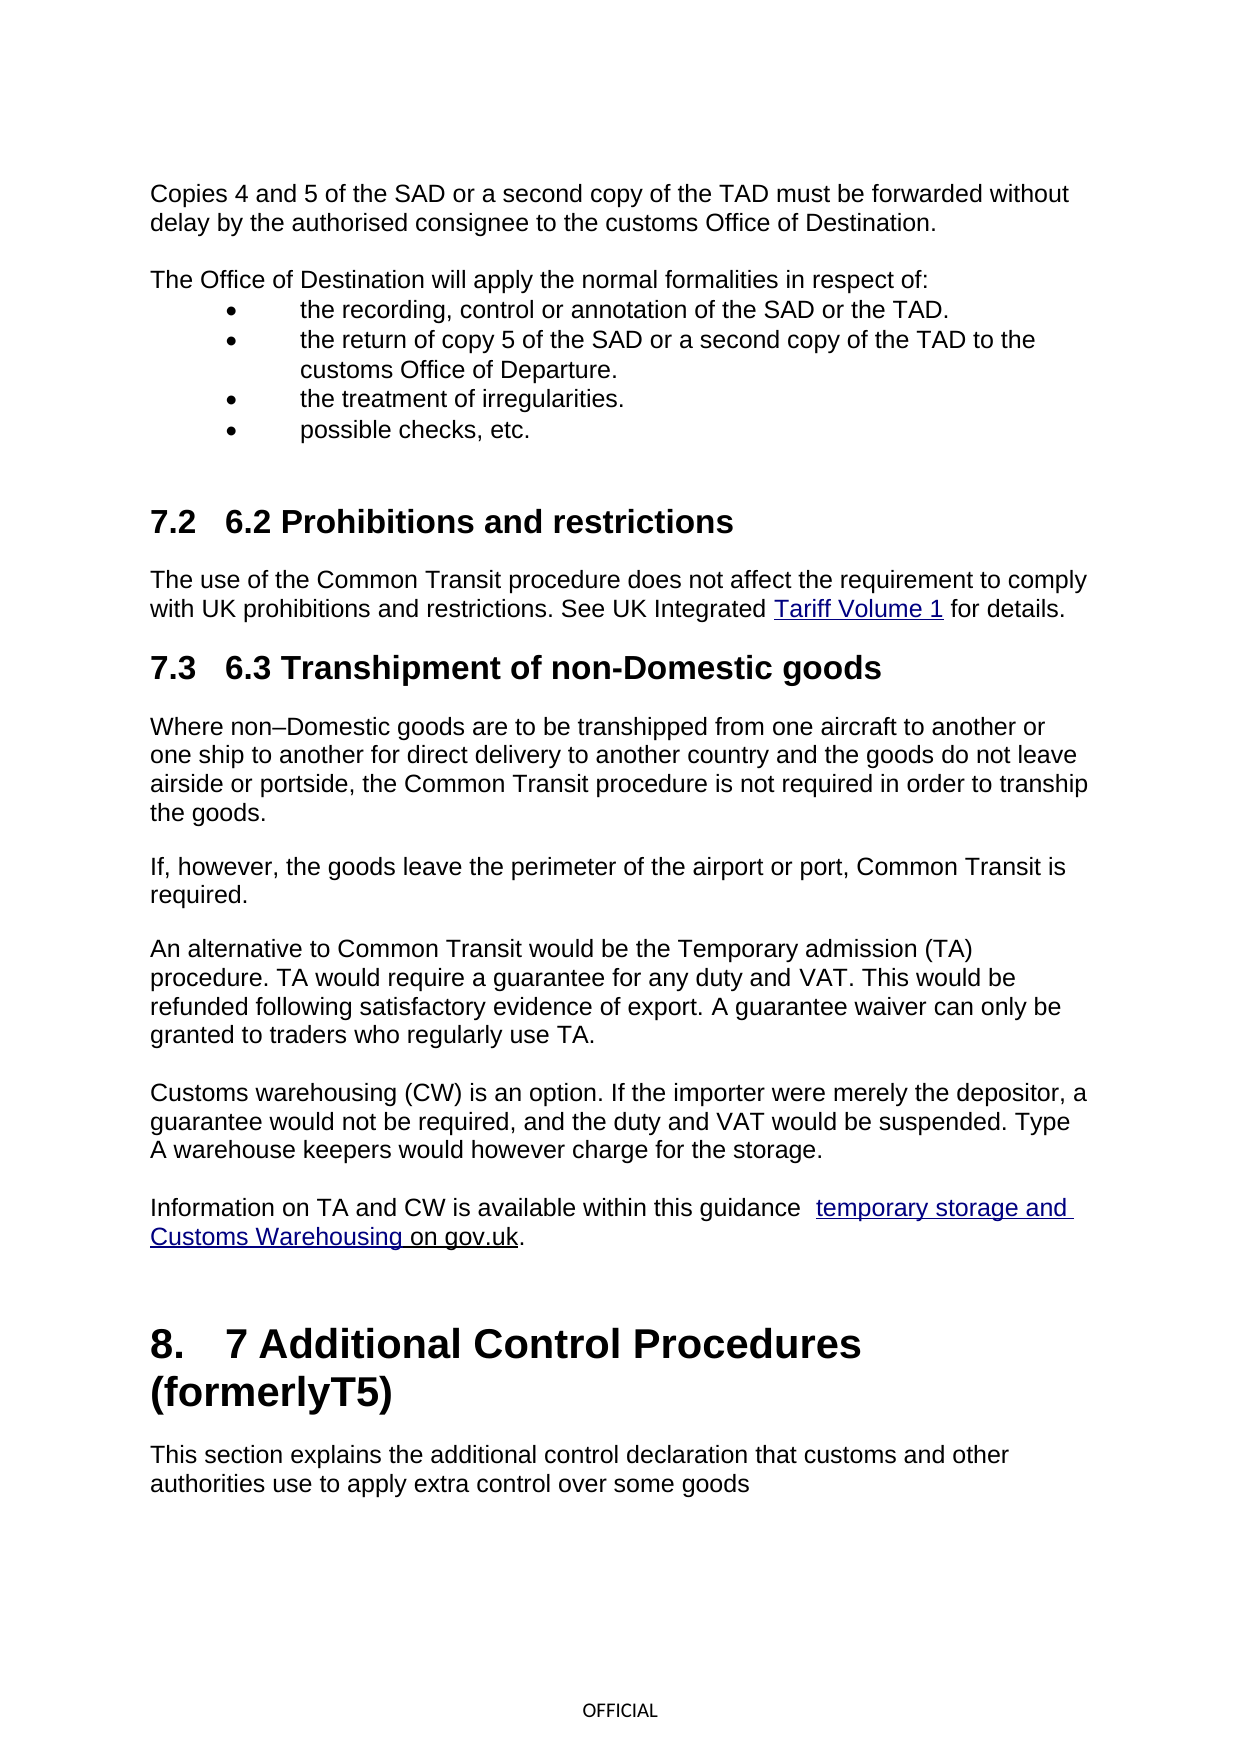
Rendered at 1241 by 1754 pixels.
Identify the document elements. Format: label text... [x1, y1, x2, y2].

list possible checks, etc. [225, 414, 1090, 444]
text Customs warehousing (CW) is an option. If the importer were merely the depositor, a guarantee would not be required, and the duty and VAT would be suspended. Type A warehouse keepers would however charge for the storage. [150, 1078, 1090, 1164]
text Where non–Domestic goods are to be transhipped from one aircraft to another or one ship to another for direct delivery to another country and the goods do not leave airside or portside, the Common Transit procedure is not required in order to tranship the goods. [150, 711, 1090, 826]
text The use of the Common Transit procedure does not affect the requirement to comply with UK prohibitions and restrictions. See UK Integrated Tariff Volume 1 for details. [150, 566, 1090, 623]
subtitle 6.2 Prohibitions and restrictions [150, 502, 1090, 541]
text The Office of Destination will apply the normal formalities in respect of: [150, 265, 1090, 294]
text An alternative to Common Transit would be the Temporary admission (TA) procedure. TA would require a guarantee for any duty and VAT. This would be refunded following satisfactory evidence of export. A guarantee waiver can only be granted to traders who regularly use TA. [150, 934, 1090, 1049]
text Copies 4 and 5 of the SAD or a second copy of the TAD must be forwarded without delay by the authorised consignee to the customs Office of Destination. [150, 179, 1090, 236]
text If, however, the goods leave the perimeter of the airport or port, Common Transit is required. [150, 851, 1090, 909]
list the treatment of irregularities. [225, 383, 1090, 414]
subtitle 6.3 Transhipment of non-Domestic goods [150, 648, 1090, 686]
text This section explains the additional control declaration that customs and other authorities use to apply extra control over some goods [150, 1440, 1090, 1497]
list the return of copy 5 of the SAD or a second copy of the TAD to the customs Office of Departure. [225, 324, 1090, 383]
subtitle 7 Additional Control Procedures (formerlyT5) [150, 1319, 1090, 1415]
text Information on TA and CW is available within this guidance temporary storage and Customs Warehousing on gov.uk. [150, 1193, 1090, 1250]
list the recording, control or annotation of the SAD or the TAD. [225, 294, 1090, 324]
